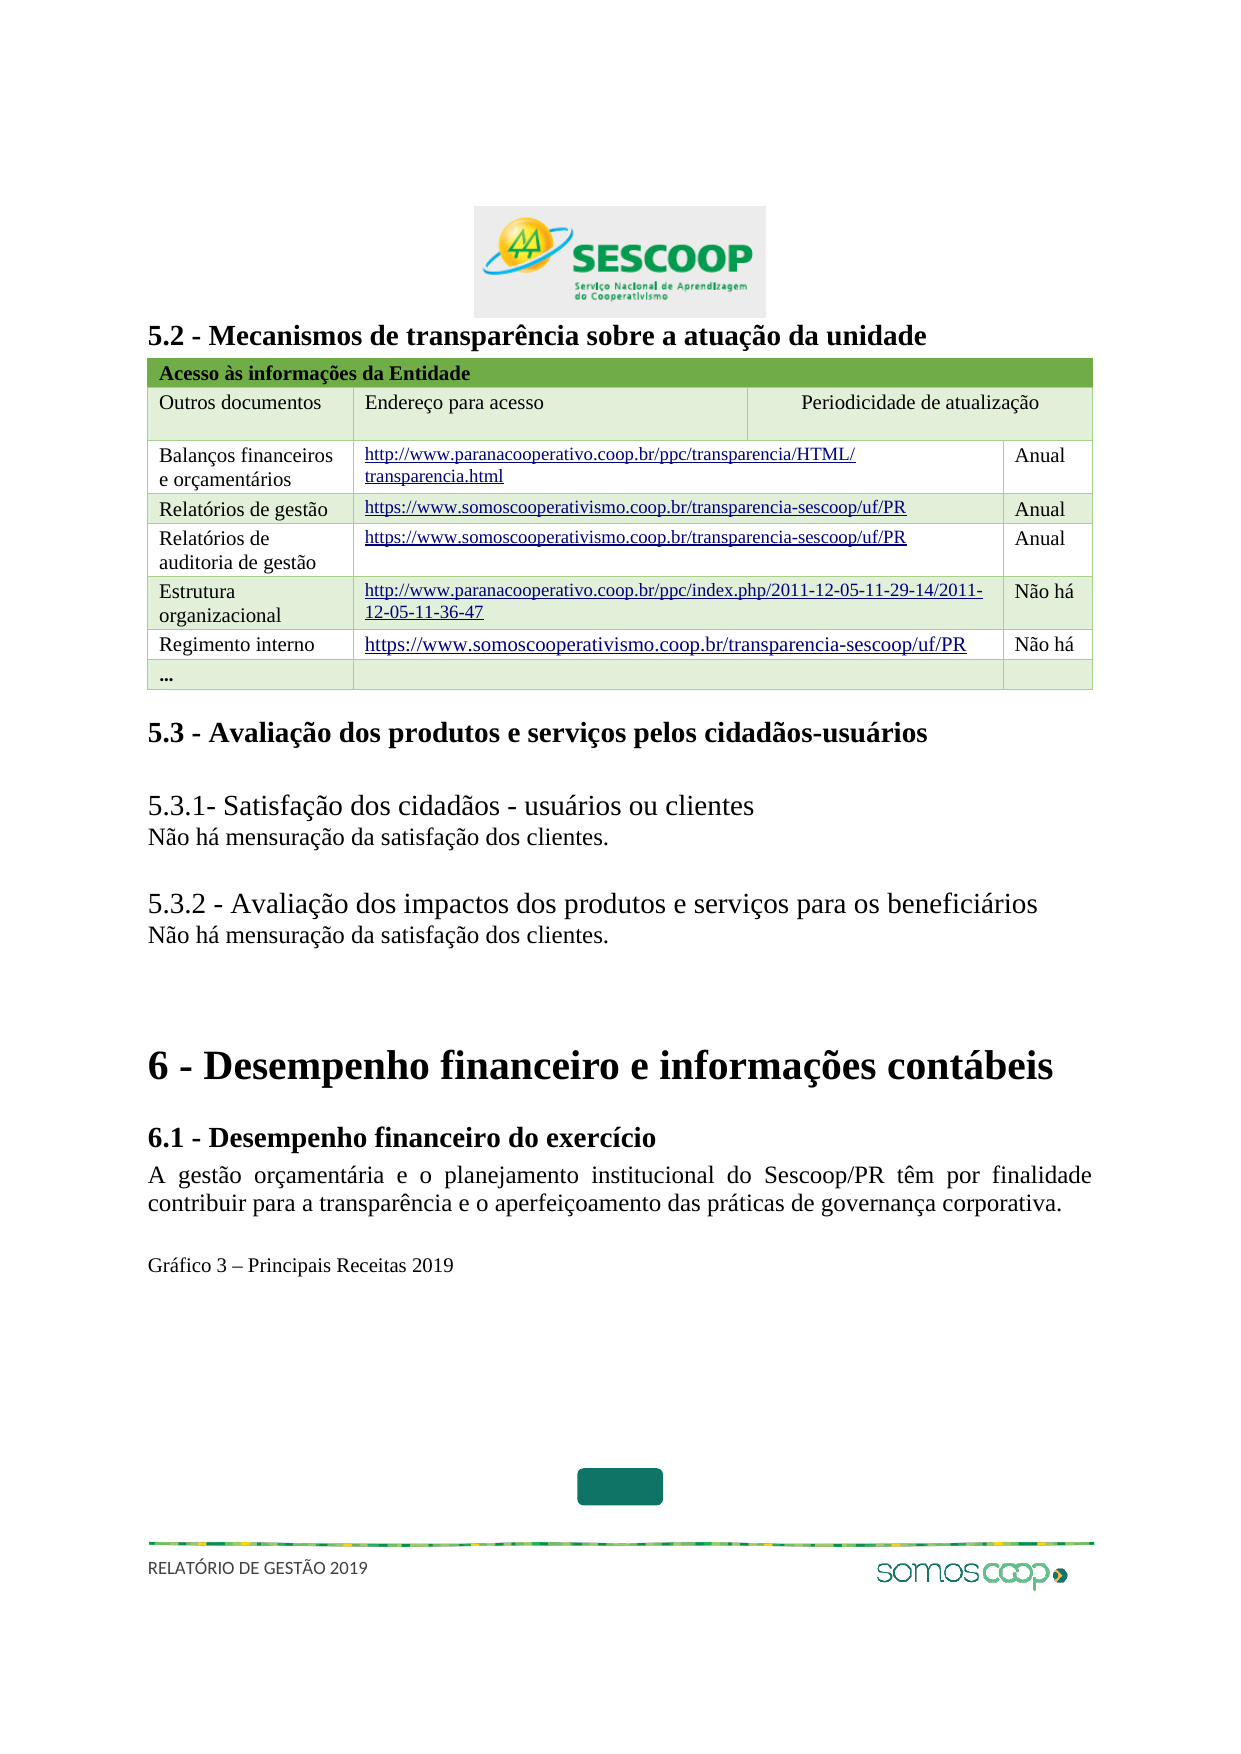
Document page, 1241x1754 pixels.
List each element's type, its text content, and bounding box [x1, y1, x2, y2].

subtitle 6 - Desempenho financeiro e informações contábeis [148, 1041, 1092, 1089]
table_cell Não há [1004, 577, 1092, 629]
table_cell Relatórios de auditoria de gestão [148, 524, 353, 576]
table_cell https://www.somoscooperativismo.coop.br/transparencia-sescoop/uf/PR [354, 630, 1003, 658]
subtitle 6.1 - Desempenho financeiro do exercício [148, 1120, 1092, 1153]
table_cell https://www.somoscooperativismo.coop.br/transparencia-sescoop/uf/PR [354, 494, 1003, 523]
table_cell Periodicidade de atualização [748, 388, 1092, 440]
table_cell [354, 660, 1003, 689]
table_cell Outros documentos [148, 388, 353, 440]
table_header Acesso às informações da Entidade [148, 359, 1092, 387]
text Não há mensuração da satisfação dos clientes. [148, 920, 1092, 949]
table_cell Relatórios de gestão [148, 494, 353, 523]
table_cell Regimento interno [148, 630, 353, 658]
table_cell Não há [1004, 630, 1092, 658]
text Gráfico 3 – Principais Receitas 2019 [148, 1253, 1092, 1277]
text A gestão orçamentária e o planejamento institucional do Sescoop/PR têm por finalidade contribuir para a transparência e o aperfeiçoamento das práticas de governança corporativa. [148, 1160, 1092, 1217]
table_cell http://www.paranacooperativo.coop.br/ppc/transparencia/HTML/transparencia.html [354, 441, 1003, 493]
table_cell Anual [1004, 494, 1092, 523]
text Não há mensuração da satisfação dos clientes. [148, 822, 1092, 851]
table_cell Anual [1004, 441, 1092, 493]
subtitle 5.3 - Avaliação dos produtos e serviços pelos cidadãos-usuários [148, 715, 1092, 749]
table_cell Endereço para acesso [354, 388, 747, 440]
subtitle 5.2 - Mecanismos de transparência sobre a atuação da unidade [148, 318, 1092, 351]
table_cell … [148, 660, 353, 689]
table_cell Balanços financeiros e orçamentários [148, 441, 353, 493]
subtitle 5.3.2 - Avaliação dos impactos dos produtos e serviços para os beneficiários [148, 886, 1092, 920]
subtitle 5.3.1- Satisfação dos cidadãos - usuários ou clientes [148, 788, 1092, 822]
table_cell Estrutura organizacional [148, 577, 353, 629]
table_cell http://www.paranacooperativo.coop.br/ppc/index.php/2011-12-05-11-29-14/2011-12-05-11-36-47 [354, 577, 1003, 629]
table_cell https://www.somoscooperativismo.coop.br/transparencia-sescoop/uf/PR [354, 524, 1003, 576]
table_cell [1004, 660, 1092, 689]
table_cell Anual [1004, 524, 1092, 576]
